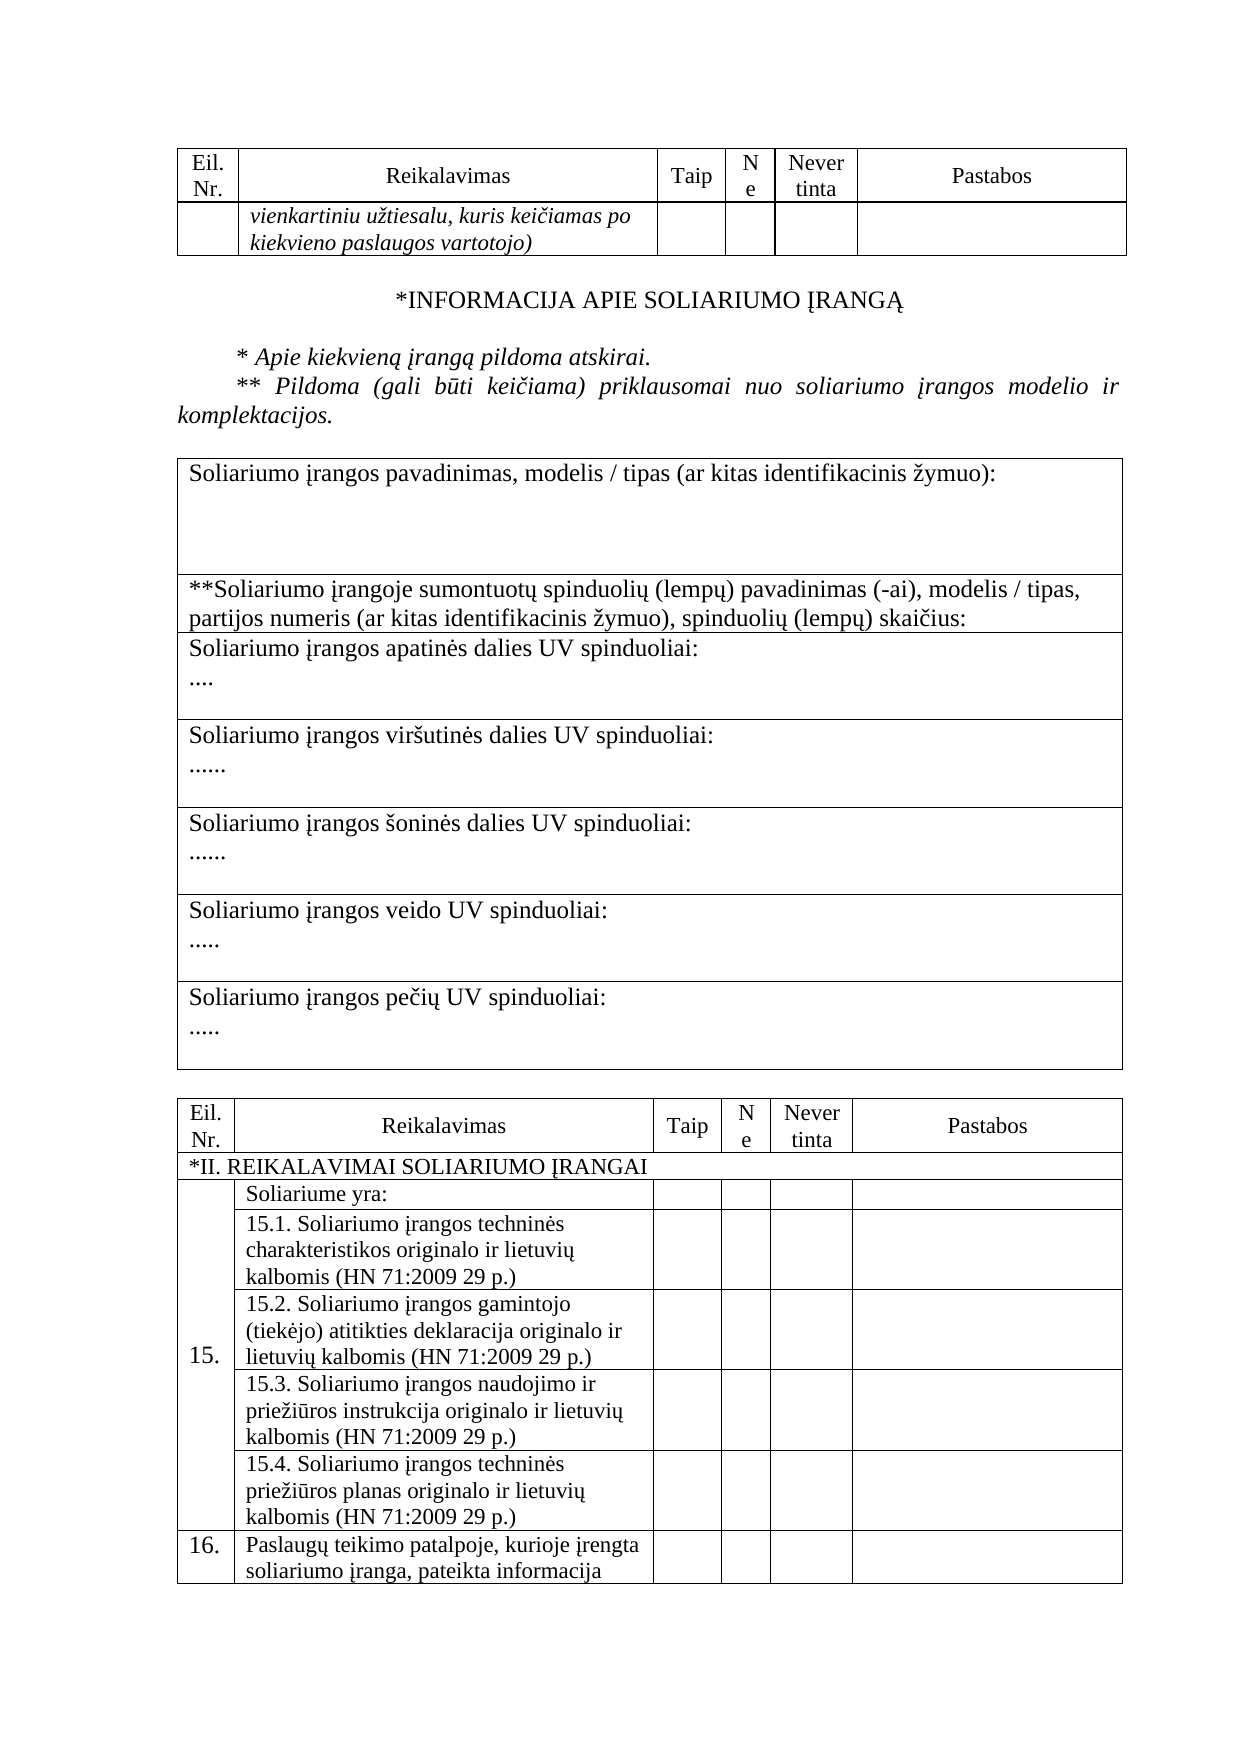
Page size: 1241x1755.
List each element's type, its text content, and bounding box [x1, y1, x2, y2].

table_cell [858, 203, 1126, 255]
table_cell [654, 1370, 721, 1449]
table_cell 15.2. Soliariumo įrangos gamintojo (tiekėjo) atitikties deklaracija originalo ir lietuvių kalbomis (HN 71:2009 29 p.) [235, 1290, 653, 1369]
table_cell Soliariumo įrangos šoninės dalies UV spinduoliai: ...... [178, 808, 1122, 894]
table_cell 16. [178, 1531, 234, 1583]
table_cell [771, 1451, 852, 1529]
table_cell [722, 1370, 770, 1449]
table_cell [771, 1531, 852, 1583]
table_cell Soliariumo įrangos veido UV spinduoliai: ..... [178, 895, 1122, 981]
table_header Pastabos [858, 149, 1126, 201]
table_cell [771, 1180, 852, 1209]
table_header Reikalavimas [239, 149, 657, 201]
table_cell [853, 1290, 1122, 1369]
table_cell [853, 1210, 1122, 1289]
table_cell [771, 1370, 852, 1449]
table_cell Soliariumo įrangos pečių UV spinduoliai: ..... [178, 982, 1122, 1068]
table_cell [771, 1210, 852, 1289]
table_cell 15.3. Soliariumo įrangos naudojimo ir priežiūros instrukcija originalo ir lietuvių kalbomis (HN 71:2009 29 p.) [235, 1370, 653, 1449]
table_cell [853, 1180, 1122, 1209]
table_header Reikalavimas [235, 1099, 653, 1152]
table_header Eil. Nr. [178, 1099, 234, 1152]
table_cell [654, 1451, 721, 1529]
table_header Ne [722, 1099, 770, 1152]
table_cell 15.1. Soliariumo įrangos techninės charakteristikos originalo ir lietuvių kalbomis (HN 71:2009 29 p.) [235, 1210, 653, 1289]
table_cell Soliariumo įrangos viršutinės dalies UV spinduoliai: ...... [178, 720, 1122, 807]
text * Apie kiekvieną įrangą pildoma atskirai. [177, 342, 1122, 371]
table_cell [722, 1451, 770, 1529]
table_cell Soliariumo įrangos apatinės dalies UV spinduoliai: .... [178, 633, 1122, 719]
table_header Nevertinta [776, 149, 857, 201]
table_cell 15.4. Soliariumo įrangos techninės priežiūros planas originalo ir lietuvių kalbomis (HN 71:2009 29 p.) [235, 1451, 653, 1529]
table_cell [654, 1180, 721, 1209]
table_header Taip [654, 1099, 721, 1152]
table_header Soliariumo įrangos pavadinimas, modelis / tipas (ar kitas identifikacinis žymuo): [178, 459, 1122, 573]
table_header Nevertinta [771, 1099, 852, 1152]
table_header Eil. Nr. [178, 149, 238, 201]
table_cell [722, 1531, 770, 1583]
table_cell *II. REIKALAVIMAI SOLIARIUMO ĮRANGAI [178, 1153, 1122, 1179]
table_header Pastabos [853, 1099, 1122, 1152]
table_cell [654, 1290, 721, 1369]
text *INFORMACIJA APIE SOLIARIUMO ĮRANGĄ [177, 285, 1122, 314]
table_cell vienkartiniu užtiesalu, kuris keičiamas po kiekvieno paslaugos vartotojo) [239, 203, 657, 255]
table_cell **Soliariumo įrangoje sumontuotų spinduolių (lempų) pavadinimas (-ai), modelis / tipas, partijos numeris (ar kitas identifikacinis žymuo), spinduolių (lempų) skaičius: [178, 575, 1122, 632]
text ** Pildoma (gali būti keičiama) priklausomai nuo soliariumo įrangos modelio ir komplektacijos. [177, 371, 1122, 429]
table_cell [654, 1210, 721, 1289]
table_cell [722, 1210, 770, 1289]
table_cell [178, 203, 238, 255]
table_cell [658, 203, 725, 255]
table_cell [853, 1370, 1122, 1449]
table_cell [654, 1531, 721, 1583]
table_cell [853, 1451, 1122, 1529]
table_header Taip [658, 149, 725, 201]
table_cell [776, 203, 857, 255]
table_cell Paslaugų teikimo patalpoje, kurioje įrengta soliariumo įranga, pateikta informacija [235, 1531, 653, 1583]
table_cell Soliariume yra: [235, 1180, 653, 1209]
table_cell [726, 203, 774, 255]
table_cell [853, 1531, 1122, 1583]
table_header Ne [726, 149, 774, 201]
table_cell [722, 1180, 770, 1209]
table_cell [722, 1290, 770, 1369]
table_cell 15. [178, 1180, 234, 1529]
table_cell [771, 1290, 852, 1369]
